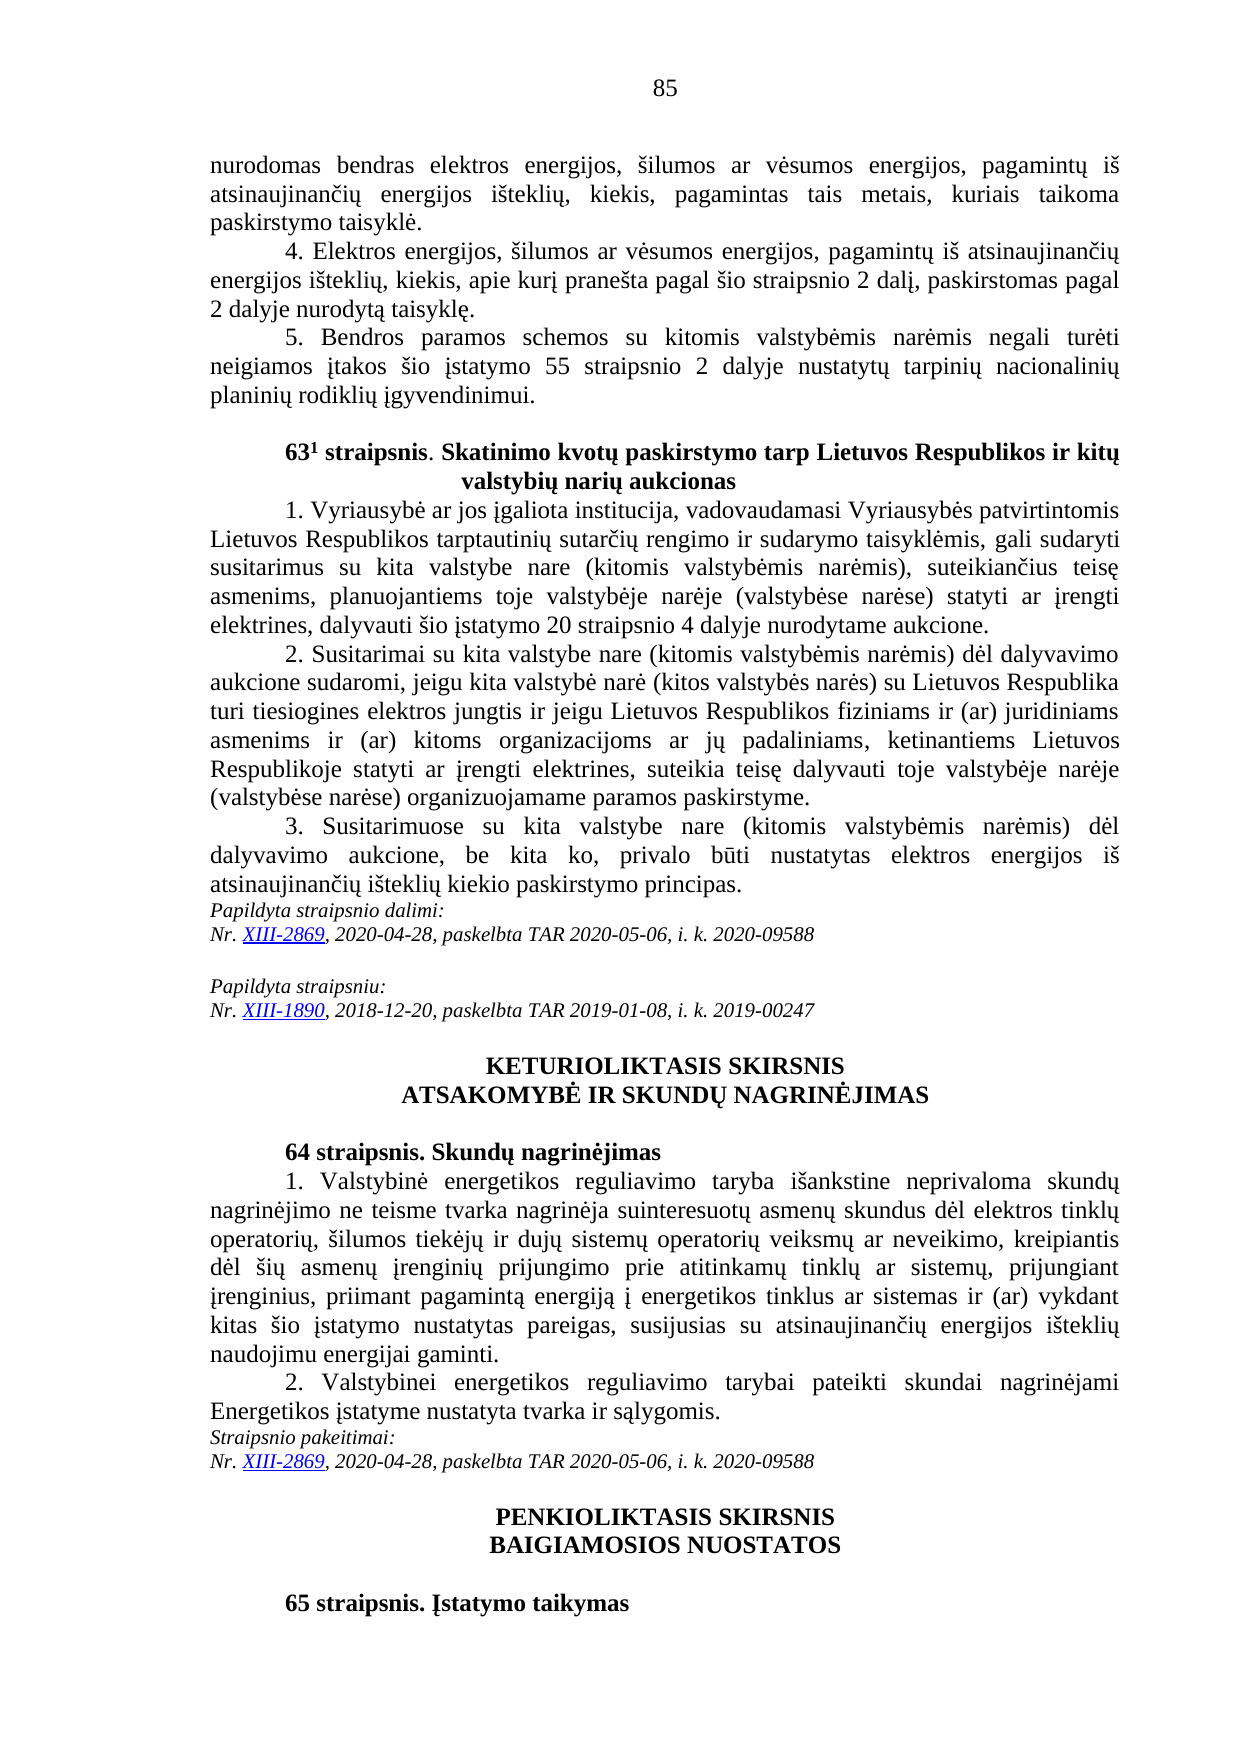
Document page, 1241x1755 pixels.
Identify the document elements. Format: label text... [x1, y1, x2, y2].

text 3. Susitarimuose su kita valstybe nare (kitomis valstybėmis narėmis) dėl dalyvavimo aukcione, be kita ko, privalo būti nustatytas elektros energijos iš atsinaujinančių išteklių kiekio paskirstymo principas. [210, 811, 1120, 897]
text 5. Bendros paramos schemos su kitomis valstybėmis narėmis negali turėti neigiamos įtakos šio įstatymo 55 straipsnio 2 dalyje nustatytų tarpinių nacionalinių planinių rodiklių įgyvendinimui. [210, 322, 1120, 409]
text Nr. XIII-2869, 2020-04-28, paskelbta TAR 2020-05-06, i. k. 2020-09588 [210, 922, 1120, 946]
text 1. Vyriausybė ar jos įgaliota institucija, vadovaudamasi Vyriausybės patvirtintomis Lietuvos Respublikos tarptautinių sutarčių rengimo ir sudarymo taisyklėmis, gali sudaryti susitarimus su kita valstybe nare (kitomis valstybėmis narėmis), suteikiančius teisę asmenims, planuojantiems toje valstybėje narėje (valstybėse narėse) statyti ar įrengti elektrines, dalyvauti šio įstatymo 20 straipsnio 4 dalyje nurodytame aukcione. [210, 495, 1120, 639]
text Nr. XIII-2869, 2020-04-28, paskelbta TAR 2020-05-06, i. k. 2020-09588 [210, 1449, 1120, 1473]
text Papildyta straipsnio dalimi: [210, 897, 1120, 922]
text 4. Elektros energijos, šilumos ar vėsumos energijos, pagamintų iš atsinaujinančių energijos išteklių, kiekis, apie kurį pranešta pagal šio straipsnio 2 dalį, paskirstomas pagal 2 dalyje nurodytą taisyklę. [210, 236, 1120, 322]
text Papildyta straipsniu: [210, 974, 1120, 998]
text ATSAKOMYBĖ IR SKUNDŲ NAGRINĖJIMAS [210, 1080, 1120, 1109]
text PENKIOLIKTASIS SKIRSNIS [210, 1502, 1120, 1531]
text Nr. XIII-1890, 2018-12-20, paskelbta TAR 2019-01-08, i. k. 2019-00247 [210, 998, 1120, 1022]
text 64 straipsnis. Skundų nagrinėjimas [210, 1137, 1120, 1166]
text Straipsnio pakeitimai: [210, 1425, 1120, 1449]
text BAIGIAMOSIOS NUOSTATOS [210, 1531, 1120, 1559]
text 1. Valstybinė energetikos reguliavimo taryba išankstine neprivaloma skundų nagrinėjimo ne teisme tvarka nagrinėja suinteresuotų asmenų skundus dėl elektros tinklų operatorių, šilumos tiekėjų ir dujų sistemų operatorių veiksmų ar neveikimo, kreipiantis dėl šių asmenų įrenginių prijungimo prie atitinkamų tinklų ar sistemų, prijungiant įrenginius, priimant pagamintą energiją į energetikos tinklus ar sistemas ir (ar) vykdant kitas šio įstatymo nustatytas pareigas, susijusias su atsinaujinančių energijos išteklių naudojimu energijai gaminti. [210, 1166, 1120, 1367]
text nurodomas bendras elektros energijos, šilumos ar vėsumos energijos, pagamintų iš atsinaujinančių energijos išteklių, kiekis, pagamintas tais metais, kuriais taikoma paskirstymo taisyklė. [210, 150, 1120, 236]
text 65 straipsnis. Įstatymo taikymas [210, 1588, 1120, 1617]
text 2. Valstybinei energetikos reguliavimo tarybai pateikti skundai nagrinėjami Energetikos įstatyme nustatyta tvarka ir sąlygomis. [210, 1367, 1120, 1425]
text 631 straipsnis. Skatinimo kvotų paskirstymo tarp Lietuvos Respublikos ir kitų valstybių narių aukcionas [285, 437, 1120, 495]
text 2. Susitarimai su kita valstybe nare (kitomis valstybėmis narėmis) dėl dalyvavimo aukcione sudaromi, jeigu kita valstybė narė (kitos valstybės narės) su Lietuvos Respublika turi tiesiogines elektros jungtis ir jeigu Lietuvos Respublikos fiziniams ir (ar) juridiniams asmenims ir (ar) kitoms organizacijoms ar jų padaliniams, ketinantiems Lietuvos Respublikoje statyti ar įrengti elektrines, suteikia teisę dalyvauti toje valstybėje narėje (valstybėse narėse) organizuojamame paramos paskirstyme. [210, 639, 1120, 811]
text KETURIOLIKTASIS SKIRSNIS [210, 1051, 1120, 1080]
